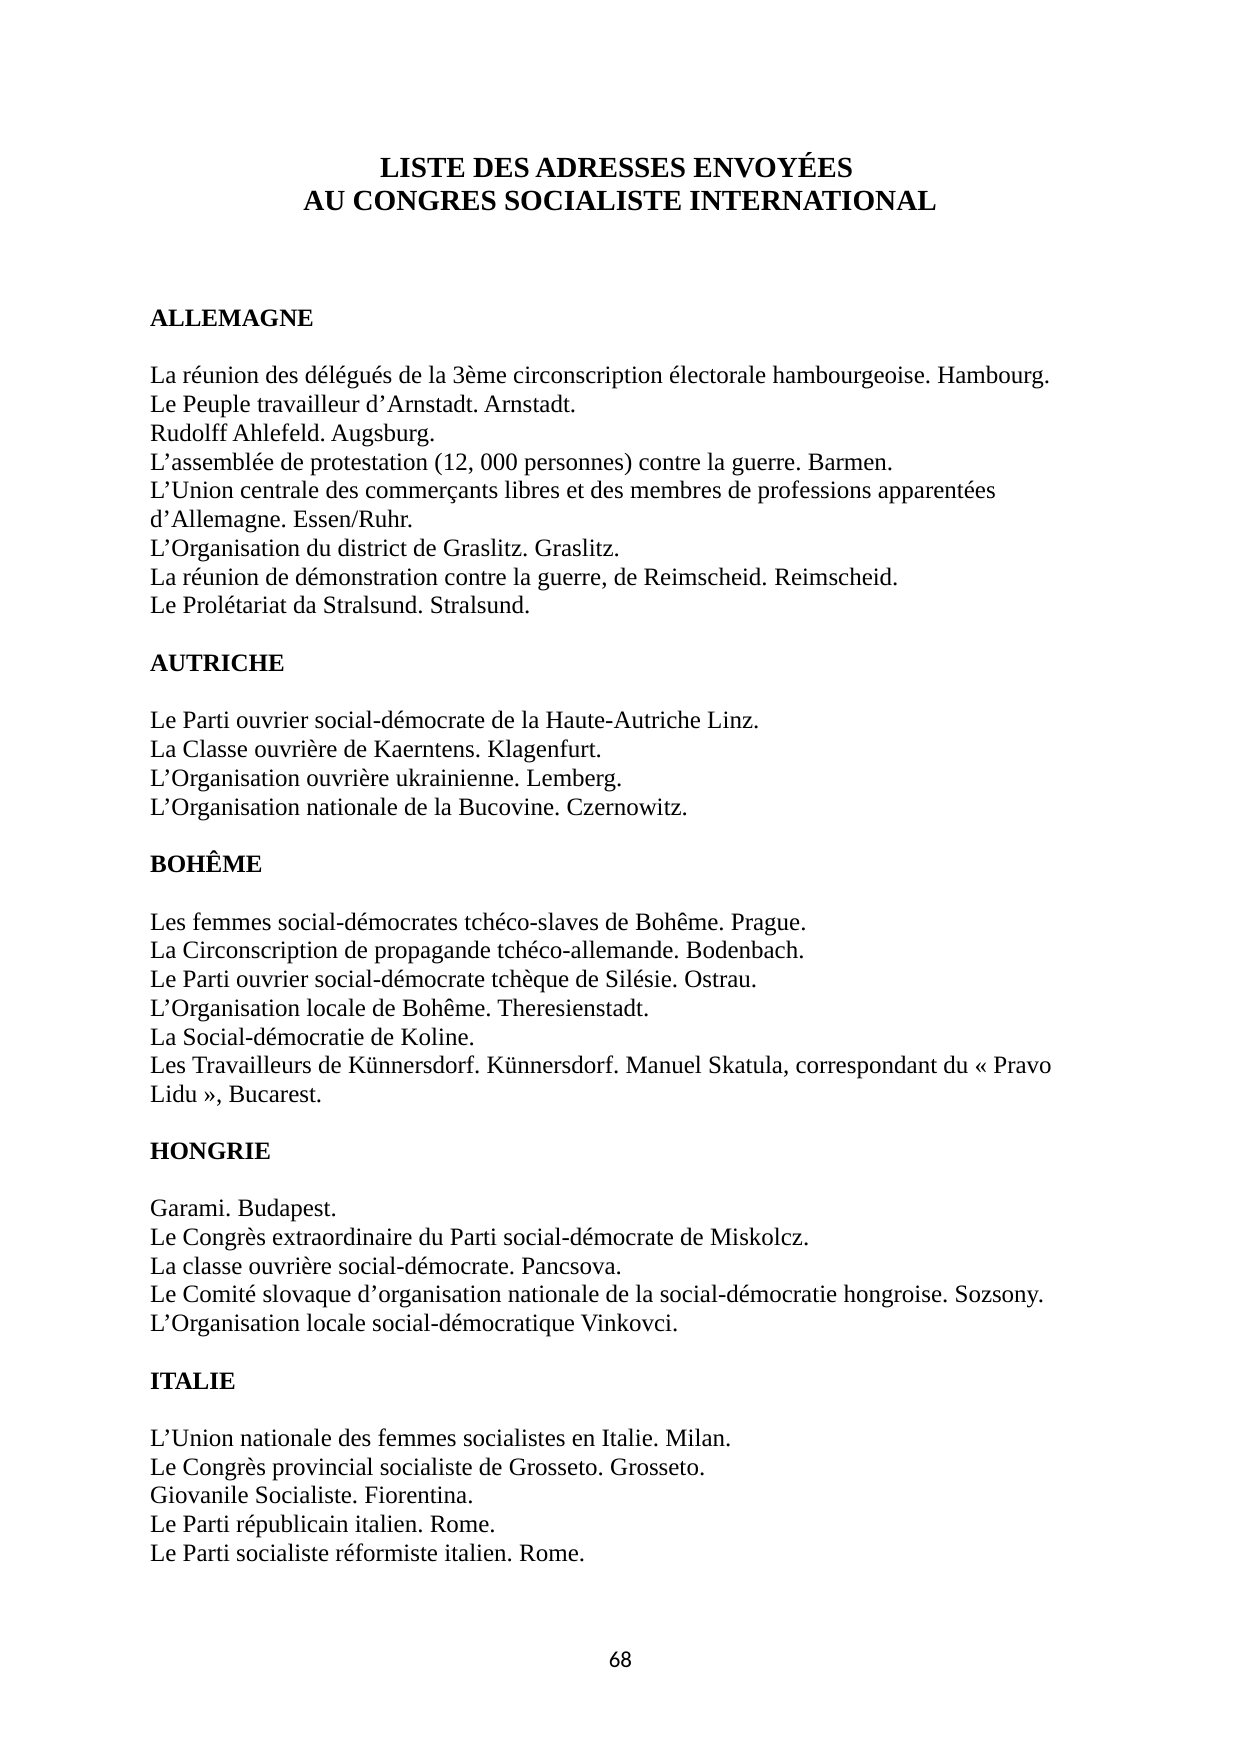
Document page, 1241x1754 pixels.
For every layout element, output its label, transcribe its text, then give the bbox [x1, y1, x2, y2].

text Garami. Budapest. [150, 1193, 1090, 1222]
text La Classe ouvrière de Kaerntens. Klagenfurt. [150, 734, 1090, 763]
text L’Union centrale des commerçants libres et des membres de professions apparentées d’Allemagne. Essen/Ruhr. [150, 475, 1090, 533]
text Le Congrès provincial socialiste de Grosseto. Grosseto. [150, 1452, 1090, 1480]
subtitle AUTRICHE [150, 648, 1090, 677]
text Le Comité slovaque d’organisation nationale de la social-démocratie hongroise. Sozsony. [150, 1279, 1090, 1308]
text Le Prolétariat da Stralsund. Stralsund. [150, 590, 1090, 619]
text LISTE DES ADRESSES ENVOYÉES [150, 150, 1090, 183]
text AU CONGRES SOCIALISTE INTERNATIONAL [150, 183, 1090, 217]
subtitle ITALIE [150, 1366, 1090, 1394]
text L’Organisation locale social-démocratique Vinkovci. [150, 1308, 1090, 1337]
subtitle ALLEMAGNE [150, 303, 1090, 332]
text L’Organisation nationale de la Bucovine. Czernowitz. [150, 792, 1090, 820]
text Les femmes social-démocrates tchéco-slaves de Bohême. Prague. [150, 907, 1090, 935]
subtitle BOHÊME [150, 849, 1090, 878]
text La réunion de démonstration contre la guerre, de Reimscheid. Reimscheid. [150, 562, 1090, 590]
text L’Organisation ouvrière ukrainienne. Lemberg. [150, 763, 1090, 792]
text L’Union nationale des femmes socialistes en Italie. Milan. [150, 1423, 1090, 1452]
text La classe ouvrière social-démocrate. Pancsova. [150, 1251, 1090, 1279]
text Le Parti ouvrier social-démocrate tchèque de Silésie. Ostrau. [150, 964, 1090, 993]
text L’assemblée de protestation (12, 000 personnes) contre la guerre. Barmen. [150, 447, 1090, 475]
text Rudolff Ahlefeld. Augsburg. [150, 418, 1090, 447]
text La Social-démocratie de Koline. [150, 1022, 1090, 1050]
text La réunion des délégués de la 3ème circonscription électorale hambourgeoise. Hambourg. [150, 360, 1090, 389]
text Le Peuple travailleur d’Arnstadt. Arnstadt. [150, 389, 1090, 418]
text L’Organisation du district de Graslitz. Graslitz. [150, 533, 1090, 562]
text L’Organisation locale de Bohême. Theresienstadt. [150, 993, 1090, 1022]
subtitle HONGRIE [150, 1136, 1090, 1165]
text Les Travailleurs de Künnersdorf. Künnersdorf. Manuel Skatula, correspondant du « Pravo Lidu », Bucarest. [150, 1050, 1090, 1108]
text Le Parti républicain italien. Rome. [150, 1509, 1090, 1538]
text La Circonscription de propagande tchéco-allemande. Bodenbach. [150, 935, 1090, 964]
text Le Parti ouvrier social-démocrate de la Haute-Autriche Linz. [150, 705, 1090, 734]
text Le Congrès extraordinaire du Parti social-démocrate de Miskolcz. [150, 1222, 1090, 1251]
text Giovanile Socialiste. Fiorentina. [150, 1480, 1090, 1509]
text Le Parti socialiste réformiste italien. Rome. [150, 1538, 1090, 1567]
